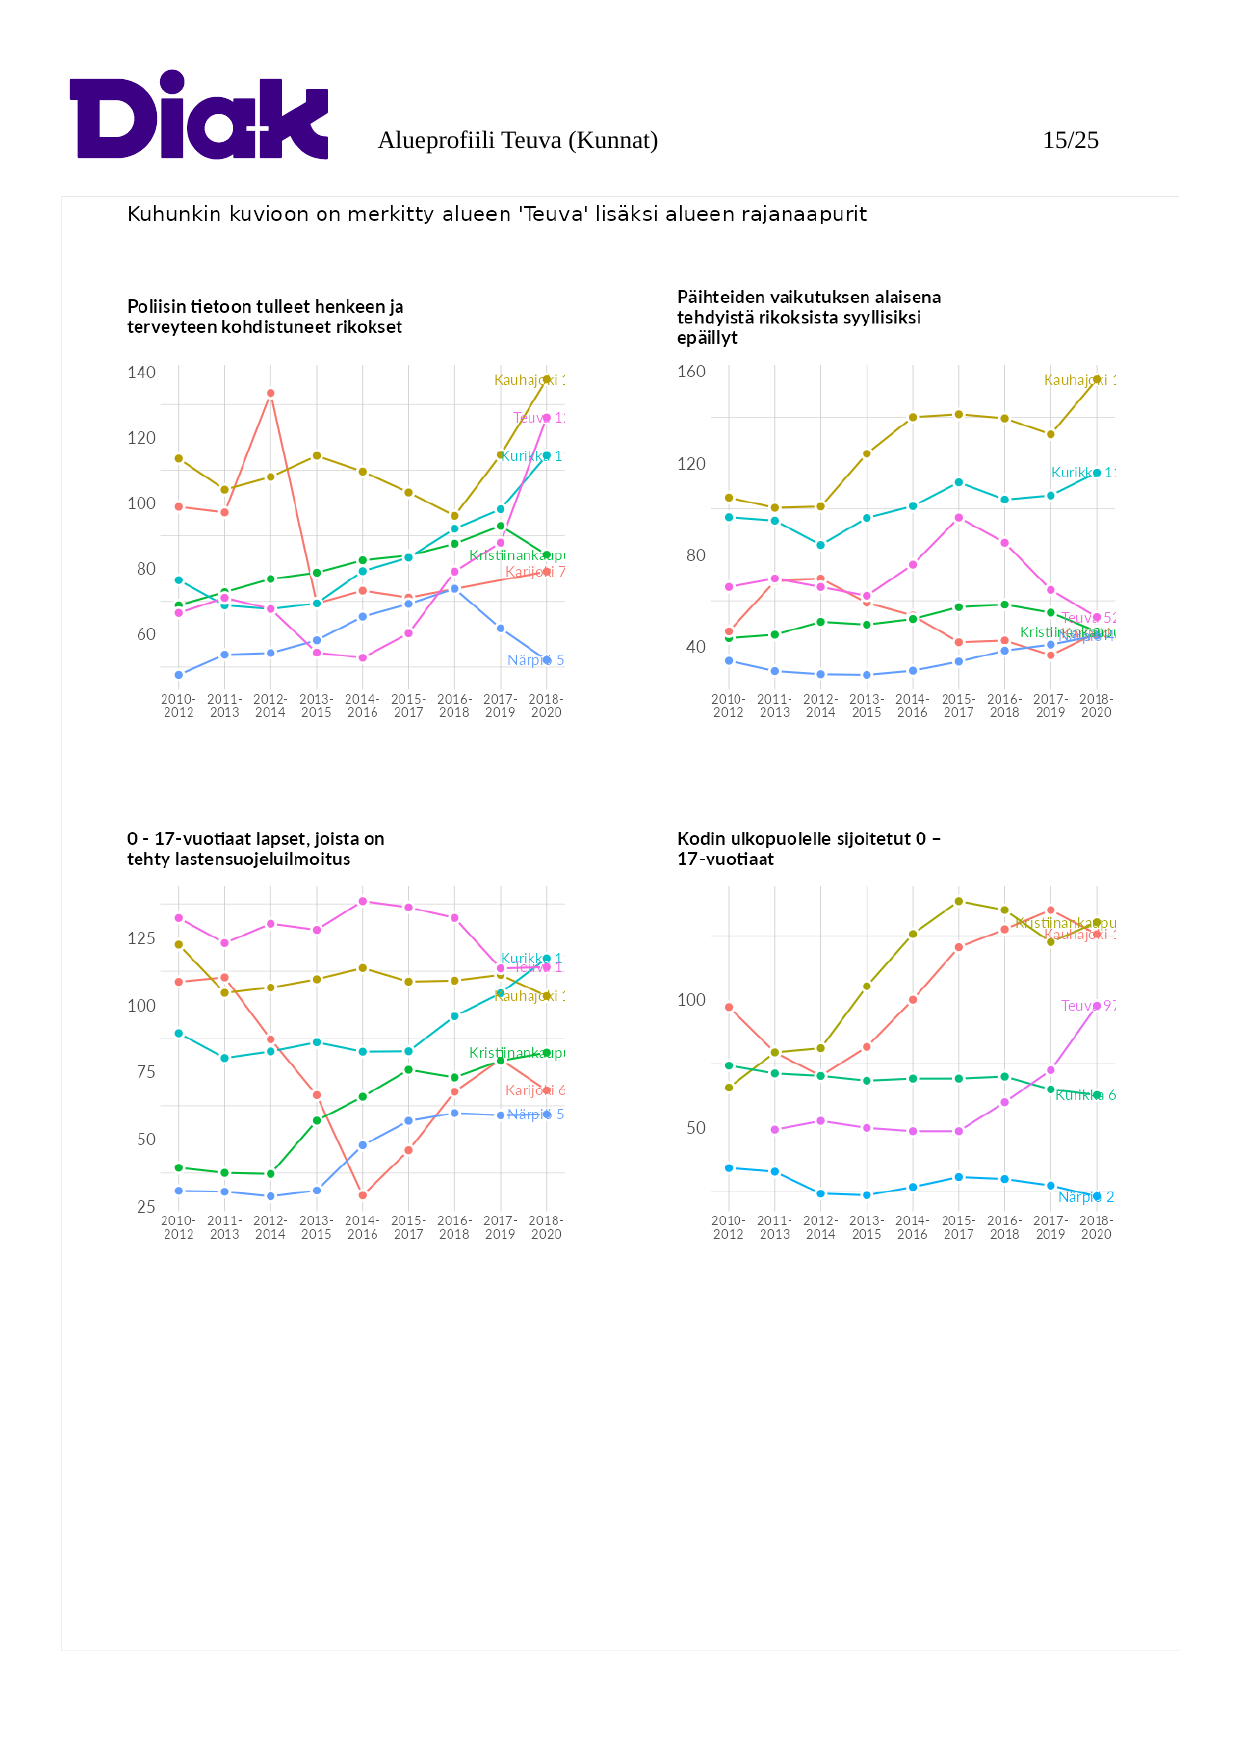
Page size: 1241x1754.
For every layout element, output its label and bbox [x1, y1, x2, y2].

picture [61, 196, 1179, 1651]
